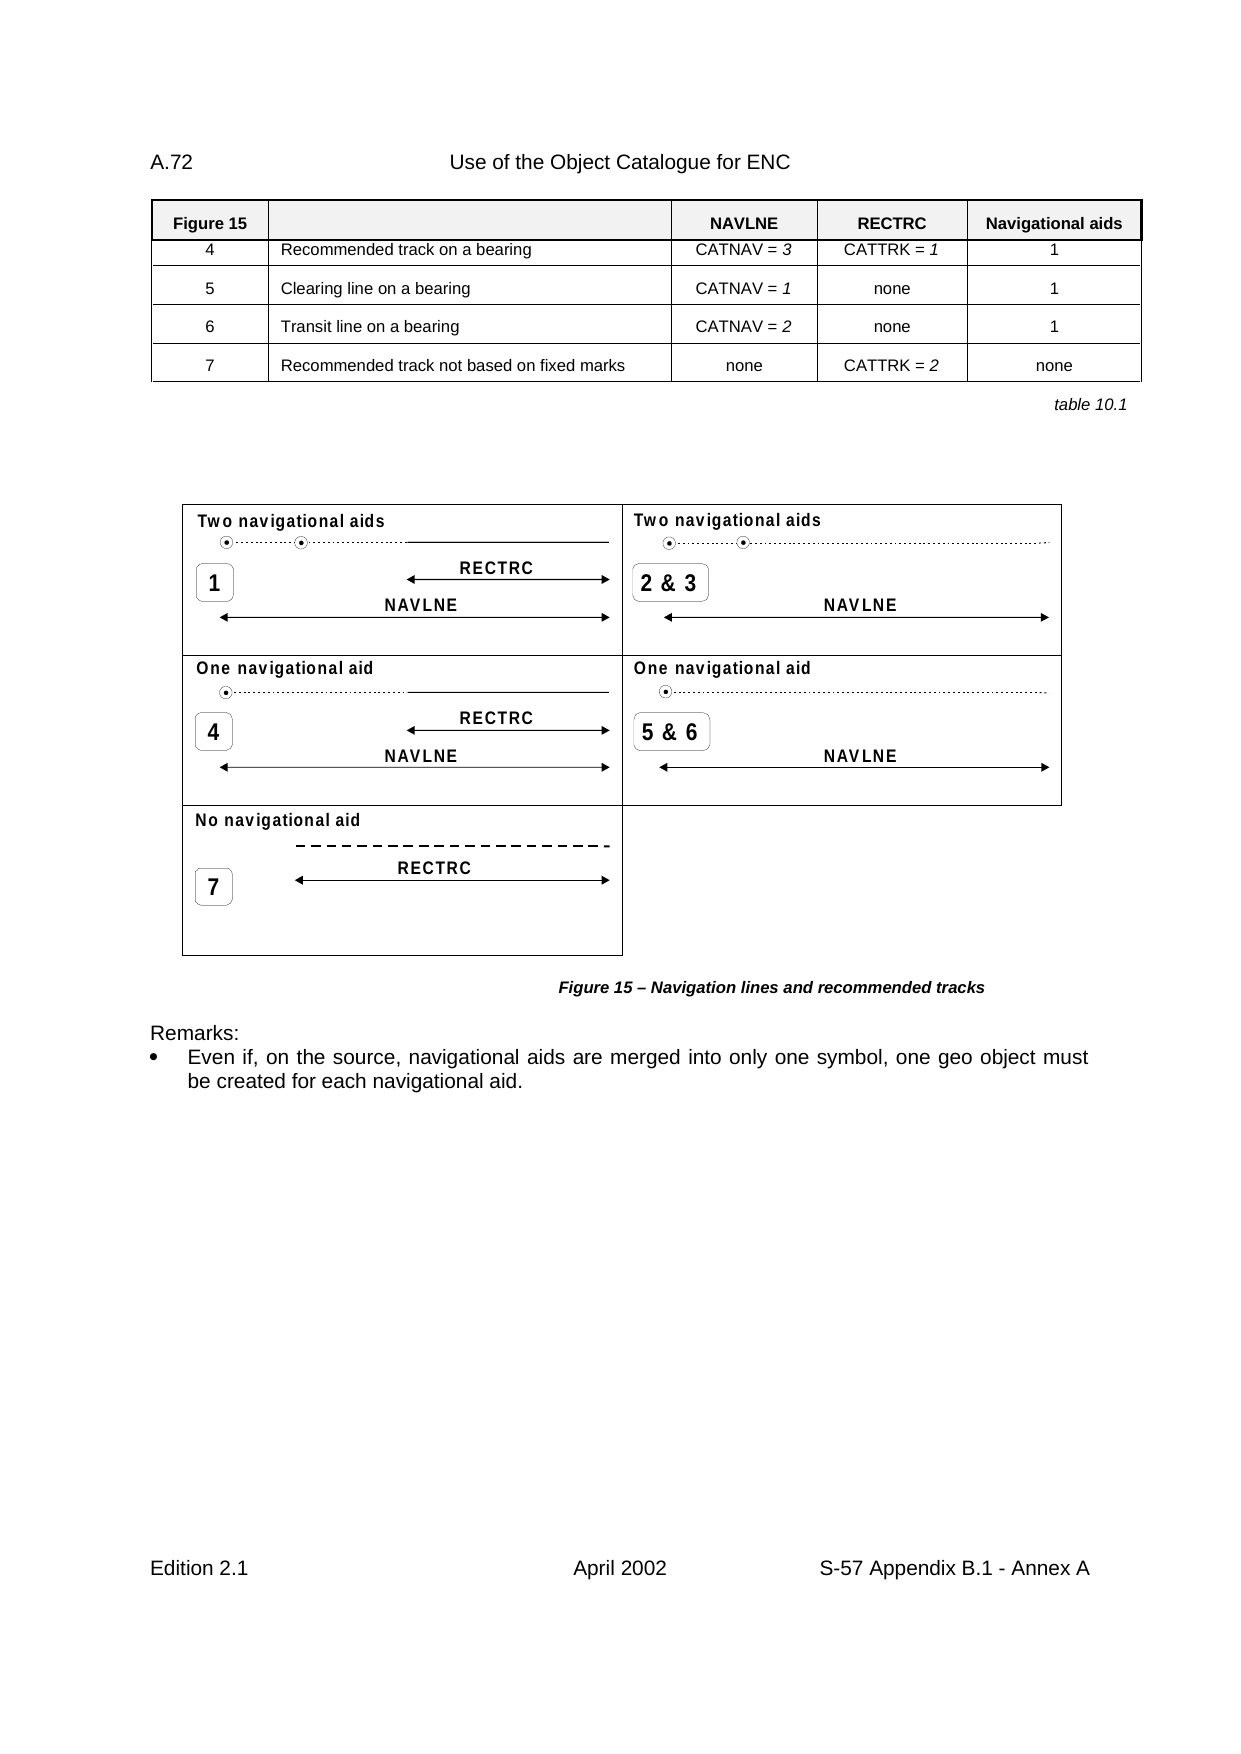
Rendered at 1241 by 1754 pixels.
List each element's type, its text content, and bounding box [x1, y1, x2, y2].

table_header [269, 201, 671, 239]
table_cell none [672, 344, 817, 381]
table_cell none [818, 266, 967, 304]
table_cell 7 [152, 343, 268, 381]
table_cell [268, 382, 671, 457]
table_cell CATNAV = 3 [672, 241, 817, 265]
table_cell CATNAV = 1 [672, 266, 817, 304]
table_cell table 10.1 [967, 381, 1141, 457]
table_cell 6 [152, 304, 268, 342]
table_cell 4 [152, 241, 268, 265]
table_cell [671, 382, 817, 457]
table_cell Recommended track on a bearing [269, 241, 671, 265]
table_cell 5 [152, 265, 268, 304]
table_cell CATTRK = 1 [818, 241, 967, 265]
table_header RECTRC [818, 201, 967, 239]
table_cell CATTRK = 2 [818, 344, 967, 381]
table_header NAVLNE [672, 201, 817, 239]
table_header Figure 15 [153, 201, 268, 239]
table_cell Transit line on a bearing [269, 305, 671, 342]
list Even if, on the source, navigational aids are merged into only one symbol, one geo object must be created for each navigational aid. [150, 1045, 1090, 1093]
table_cell [152, 381, 268, 457]
text Remarks: [150, 1021, 1090, 1045]
table_header Navigational aids [968, 201, 1140, 239]
table_cell none [818, 305, 967, 342]
text Figure 15 – Navigation lines and recommended tracks [150, 978, 987, 997]
table_cell Recommended track not based on fixed marks [269, 344, 671, 381]
table_cell 1 [968, 265, 1141, 304]
table_cell CATNAV = 2 [672, 305, 817, 342]
table_cell none [968, 343, 1141, 381]
table_cell 1 [968, 241, 1141, 265]
table_cell [817, 382, 967, 457]
table_cell Clearing line on a bearing [269, 266, 671, 304]
table_cell 1 [968, 304, 1141, 342]
